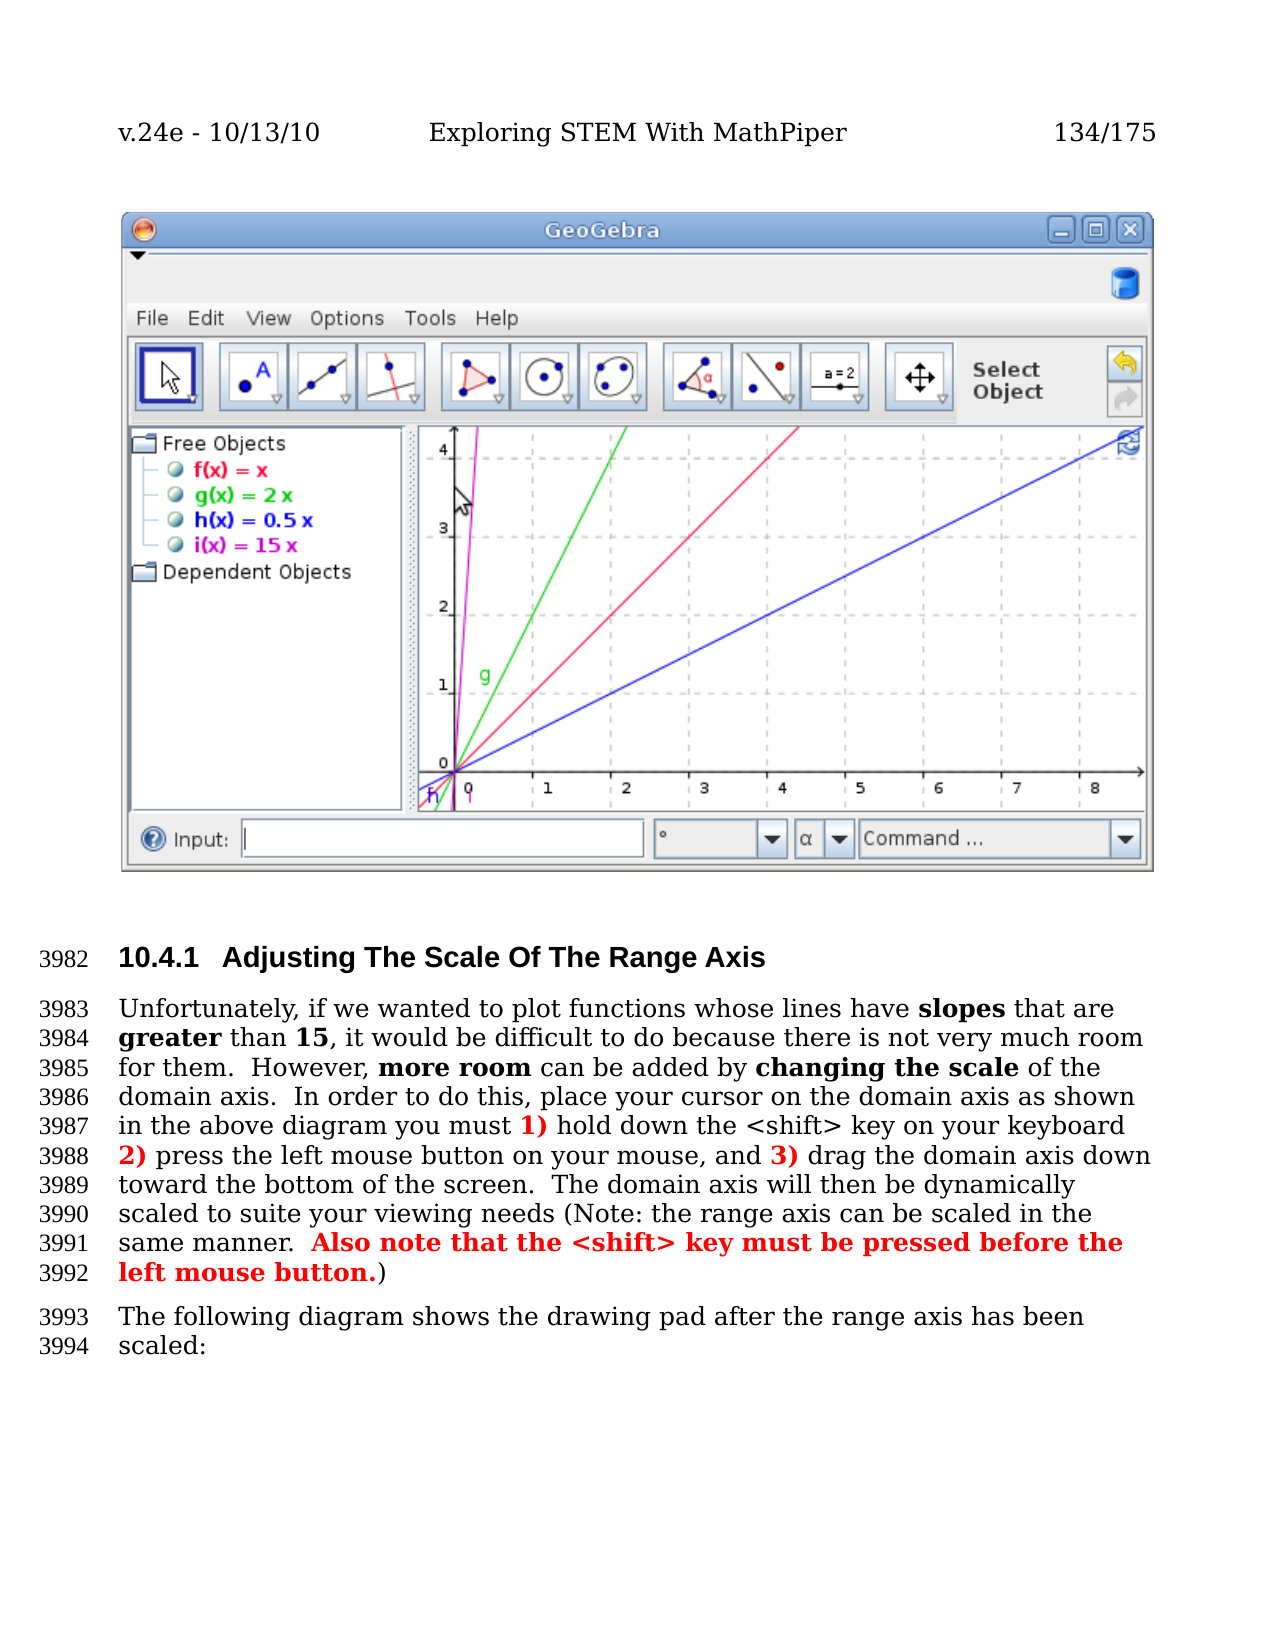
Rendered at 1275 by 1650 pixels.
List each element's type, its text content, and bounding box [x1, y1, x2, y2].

text Unfortunately, if we wanted to plot functions whose lines have slopes that are greater than 15, it would be difficult to do because there is not very much room for them. However, more room can be added by changing the scale of the domain axis. In order to do this, place your cursor on the domain axis as shown in the above diagram you must 1) hold down the <shift> key on your keyboard 2) press the left mouse button on your mouse, and 3) drag the domain axis down toward the bottom of the screen. The domain axis will then be dynamically scaled to suite your viewing needs (Note: the range axis can be scaled in the same manner. Also note that the <shift> key must be pressed before the left mouse button.) [118, 994, 1157, 1287]
picture [121, 212, 1154, 872]
subtitle Adjusting The Scale Of The Range Axis [118, 939, 1157, 973]
text The following diagram shows the drawing pad after the range axis has been scaled: [118, 1302, 1157, 1361]
